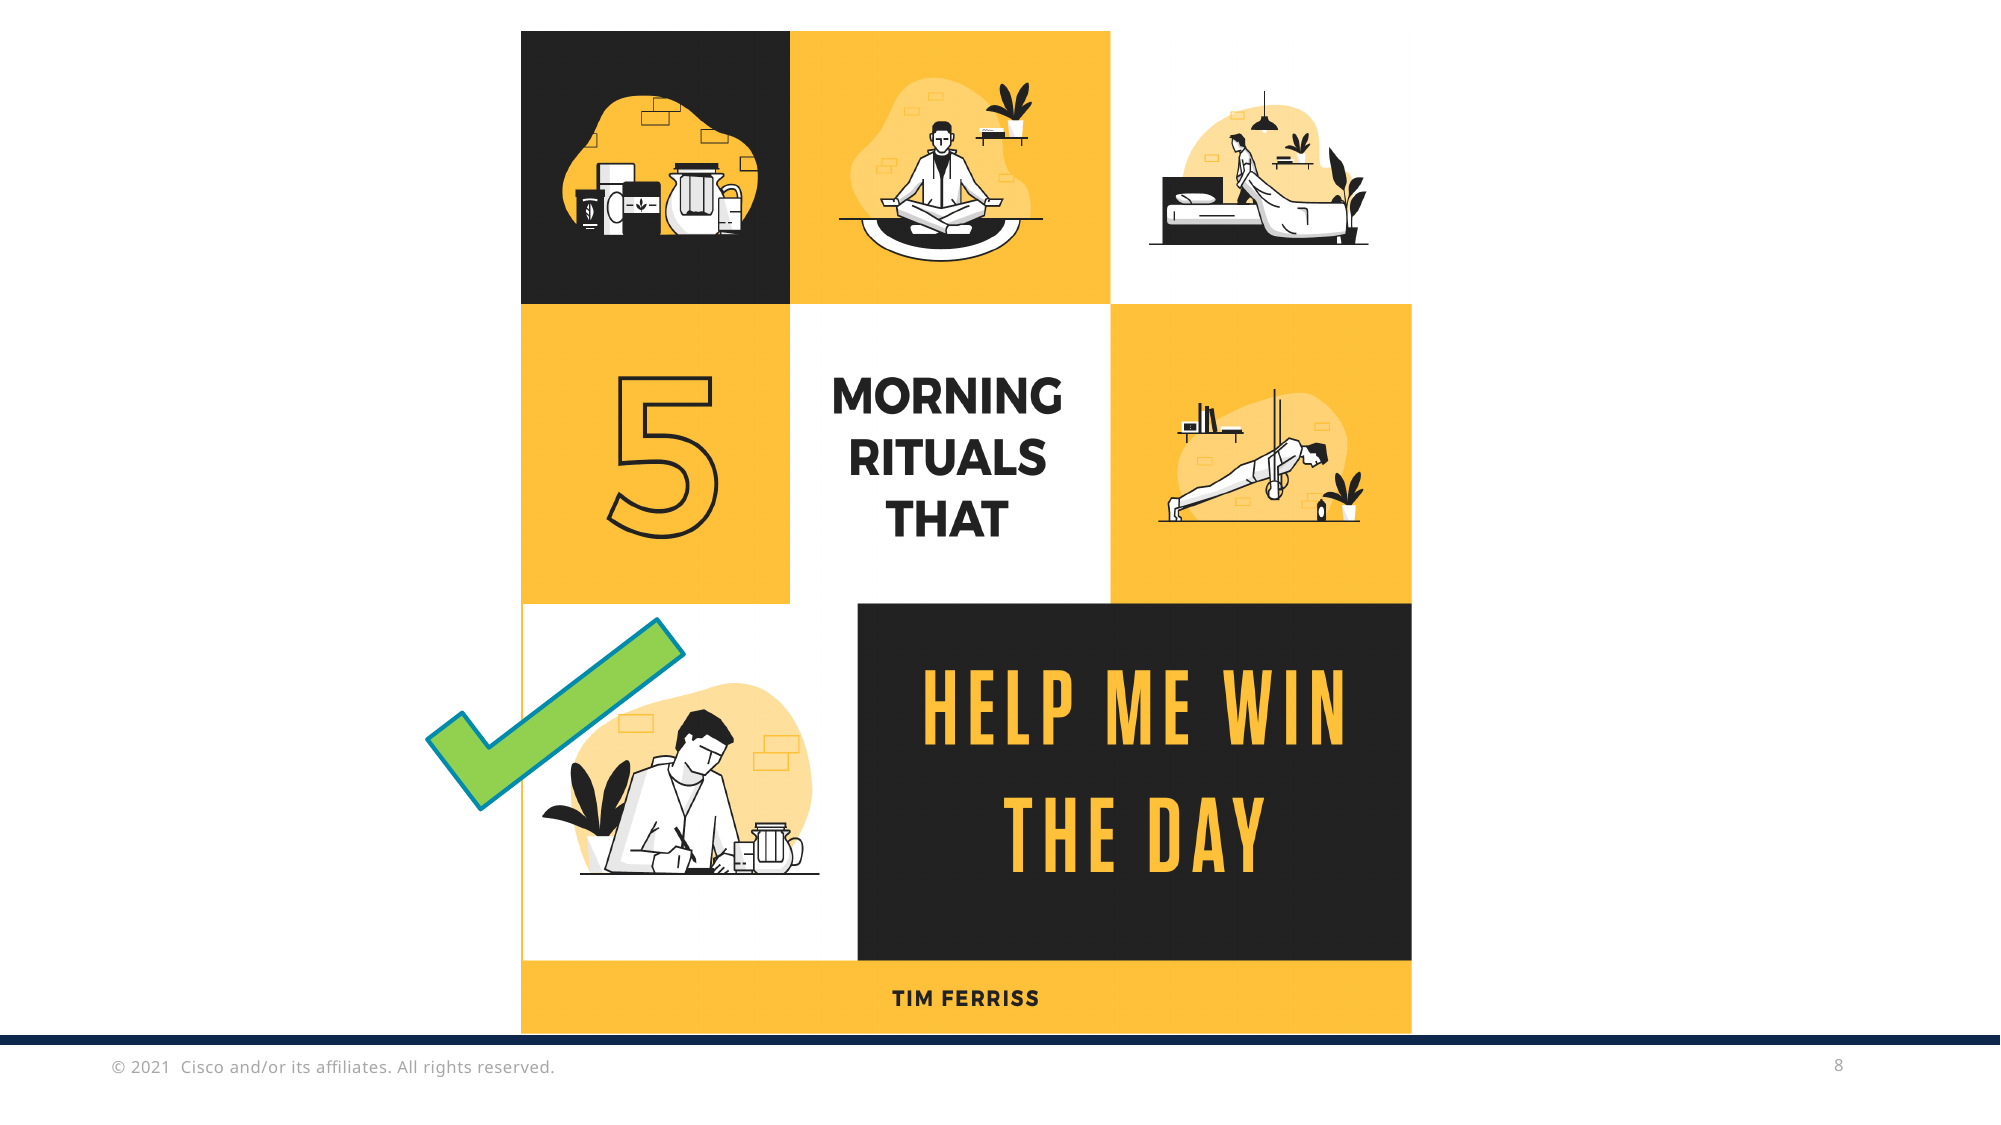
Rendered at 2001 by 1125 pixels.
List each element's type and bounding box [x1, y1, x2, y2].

text_box [427, 619, 684, 810]
picture [0, 1035, 2000, 1045]
picture [521, 31, 1412, 1034]
